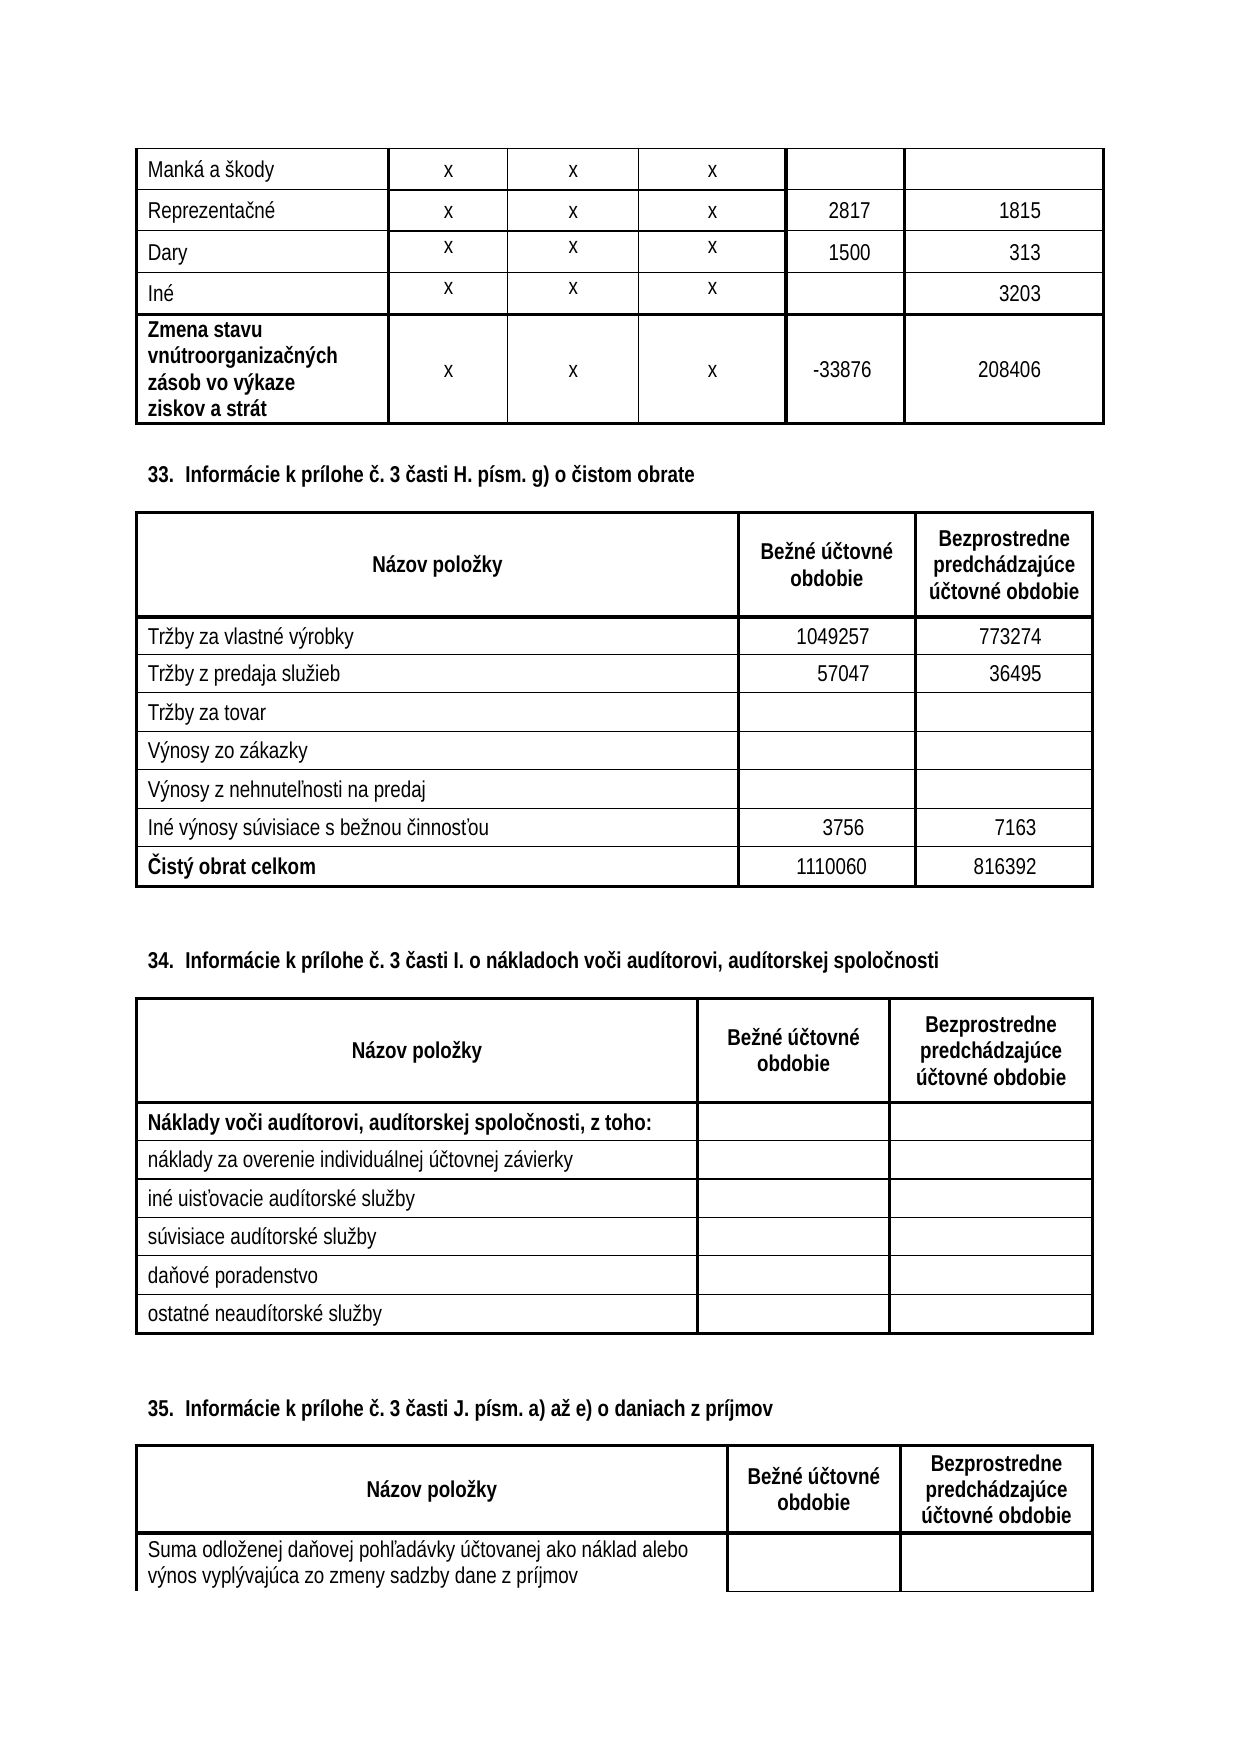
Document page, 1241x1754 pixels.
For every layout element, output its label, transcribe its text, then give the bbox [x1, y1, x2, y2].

table_cell [917, 770, 1091, 808]
table_cell [891, 1180, 1091, 1217]
table_cell 2817 [788, 190, 903, 230]
table_cell Suma odloženej daňovej pohľadávky účtovanej ako náklad alebo výnos vyplývajúca zo zmeny sadzby dane z príjmov [138, 1535, 726, 1591]
table_cell [891, 1256, 1091, 1293]
table_cell [891, 1295, 1091, 1332]
table_cell Manká a škody [138, 149, 387, 189]
table_cell [699, 1104, 888, 1140]
table_cell [740, 732, 914, 769]
table_cell 1110060 [740, 847, 914, 884]
table_cell 773274 [917, 619, 1091, 654]
table_cell [788, 149, 903, 189]
table_cell x [508, 232, 638, 272]
table_cell 1049257 [740, 619, 914, 654]
table_cell x [508, 191, 638, 230]
table_cell Tržby za vlastné výrobky [138, 619, 737, 654]
table_header Bezprostredne predchádzajúce účtovné obdobie [891, 1000, 1091, 1101]
table_header Názov položky [138, 514, 737, 615]
table_cell [699, 1295, 888, 1332]
table_cell Náklady voči audítorovi, audítorskej spoločnosti, z toho: [138, 1104, 696, 1140]
table_cell 816392 [917, 847, 1091, 884]
table_header Bežné účtovné obdobie [729, 1447, 899, 1531]
table_cell x [639, 149, 784, 189]
table_cell náklady za overenie individuálnej účtovnej závierky [138, 1141, 696, 1178]
table_cell [917, 732, 1091, 769]
table_cell 1500 [788, 231, 903, 272]
table_cell Tržby za tovar [138, 693, 737, 731]
table_cell [891, 1104, 1091, 1140]
table_cell [891, 1218, 1091, 1255]
table_header Bežné účtovné obdobie [699, 1000, 888, 1101]
table_cell [699, 1218, 888, 1255]
table_cell [699, 1180, 888, 1217]
table_cell 208406 [906, 316, 1102, 422]
table_cell x [639, 232, 784, 272]
table_cell [891, 1141, 1091, 1178]
table_cell x [508, 273, 638, 313]
table_cell Výnosy zo zákazky [138, 732, 737, 769]
table_cell [917, 693, 1091, 731]
table_cell -33876 [788, 316, 903, 422]
table_header Názov položky [138, 1447, 726, 1531]
table_cell [699, 1256, 888, 1293]
table_cell x [390, 191, 507, 230]
table_cell Tržby z predaja služieb [138, 655, 737, 692]
table_cell [902, 1535, 1091, 1591]
table_cell x [390, 149, 507, 189]
table_cell 3756 [740, 809, 914, 846]
table_cell 1815 [906, 190, 1102, 230]
table_header Bezprostredne predchádzajúce účtovné obdobie [902, 1447, 1091, 1531]
table_cell Zmena stavu vnútroorganizačných zásob vo výkaze ziskov a strát [138, 316, 387, 422]
table_header Bezprostredne predchádzajúce účtovné obdobie [917, 514, 1091, 615]
table_cell 313 [906, 231, 1102, 272]
table_cell iné uisťovacie audítorské služby [138, 1180, 696, 1217]
table_cell x [508, 316, 638, 422]
table_cell Dary [138, 231, 387, 272]
table_cell daňové poradenstvo [138, 1256, 696, 1293]
table_cell [740, 693, 914, 731]
title Informácie k prílohe č. 3 časti J. písm. a) až e) o daniach z príjmov [148, 1395, 1093, 1421]
table_cell 36495 [917, 655, 1091, 692]
table_cell 7163 [917, 809, 1091, 846]
table_cell x [639, 316, 784, 422]
table_cell x [508, 149, 638, 189]
table_cell [699, 1141, 888, 1178]
table_cell Čistý obrat celkom [138, 847, 737, 884]
title Informácie k prílohe č. 3 časti I. o nákladoch voči audítorovi, audítorskej spoločnosti [148, 947, 1093, 974]
table_cell 3203 [906, 273, 1102, 313]
table_cell Reprezentačné [138, 190, 387, 230]
table_cell [788, 273, 903, 313]
table_cell x [639, 191, 784, 230]
table_header Názov položky [138, 1000, 696, 1101]
title Informácie k prílohe č. 3 časti H. písm. g) o čistom obrate [148, 461, 1093, 488]
table_cell Výnosy z nehnuteľnosti na predaj [138, 770, 737, 808]
table_cell [740, 770, 914, 808]
table_cell súvisiace audítorské služby [138, 1218, 696, 1255]
table_cell x [390, 273, 507, 313]
table_cell Iné [138, 273, 387, 313]
table_cell ostatné neaudítorské služby [138, 1295, 696, 1332]
table_cell Iné výnosy súvisiace s bežnou činnosťou [138, 809, 737, 846]
table_cell x [390, 232, 507, 272]
table_cell [729, 1535, 899, 1591]
table_cell x [390, 316, 507, 422]
table_cell 57047 [740, 655, 914, 692]
table_cell [906, 149, 1102, 189]
table_cell x [639, 273, 784, 313]
table_header Bežné účtovné obdobie [740, 514, 914, 615]
